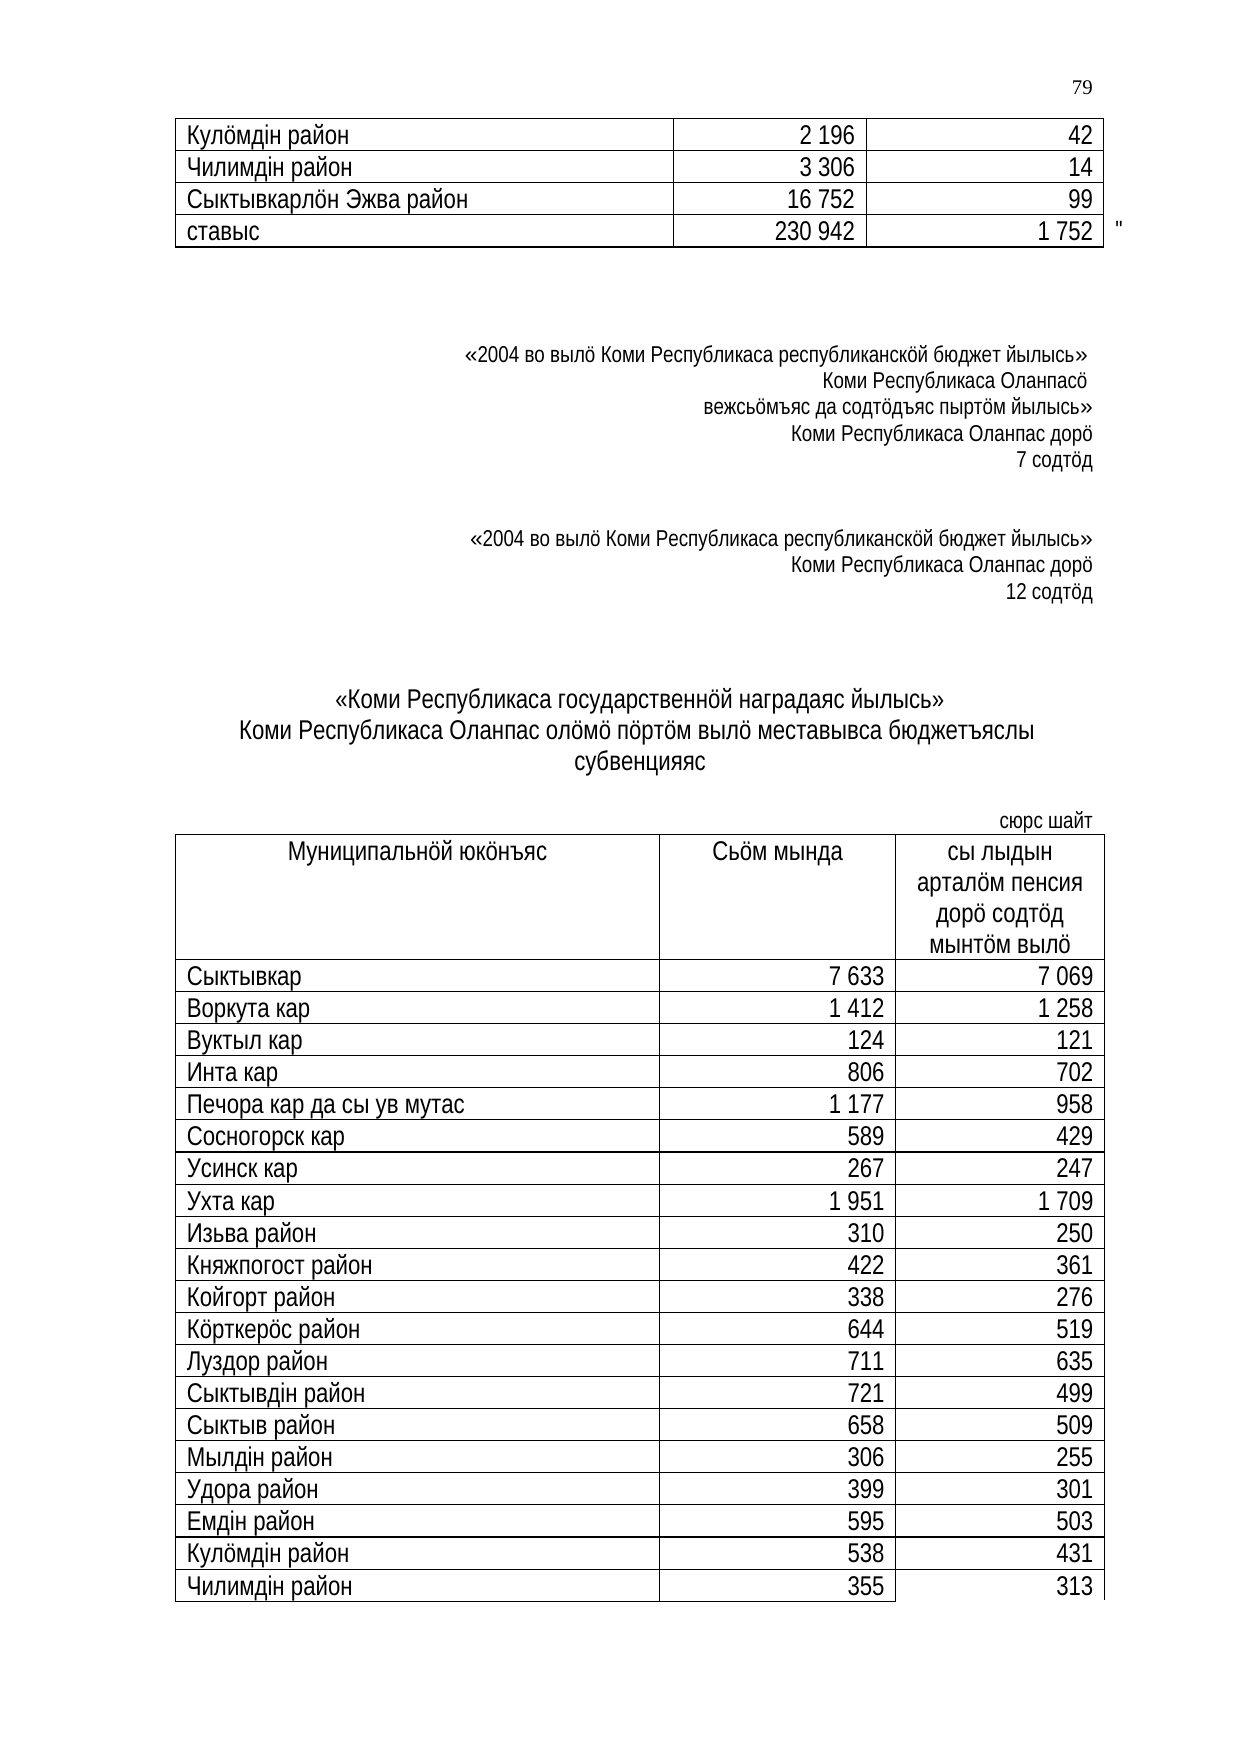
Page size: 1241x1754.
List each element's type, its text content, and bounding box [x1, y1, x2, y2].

table_cell 429 [896, 1120, 1104, 1151]
table_cell 355 [660, 1570, 895, 1601]
table_cell Воркута кар [176, 992, 659, 1023]
table_cell Чилимдiн район [176, 151, 673, 182]
table_cell Емдiн район [176, 1505, 659, 1536]
table_cell 499 [896, 1377, 1104, 1408]
table_cell 338 [660, 1281, 895, 1312]
table_cell 509 [896, 1409, 1104, 1440]
table_cell Кулöмдiн район [176, 119, 673, 150]
table_cell 3 306 [674, 151, 866, 182]
table_cell 519 [896, 1313, 1104, 1344]
table_cell 1 951 [660, 1185, 895, 1216]
text «Коми Республикаса государственнöй наградаяс йылысь» [187, 683, 1092, 714]
table_header сы лыдын арталöм пенсия дорö содтöд мынтöм вылö [896, 835, 1104, 959]
table_cell [1105, 1408, 1133, 1440]
table_cell 124 [660, 1024, 895, 1055]
table_cell 267 [660, 1153, 895, 1183]
table_cell Сыктыв район [176, 1409, 659, 1440]
text сюрс шайт [187, 807, 1092, 834]
table_cell 42 [867, 119, 1103, 150]
table_header [1105, 834, 1133, 959]
table_cell Печора кар да сы ув мутас [176, 1088, 659, 1119]
table_cell [1105, 1536, 1133, 1568]
table_cell [1105, 1184, 1133, 1216]
table_cell [1105, 1119, 1133, 1151]
table_cell [1105, 1312, 1133, 1344]
table_cell [1105, 959, 1133, 991]
table_cell 503 [896, 1505, 1104, 1536]
table_cell 658 [660, 1409, 895, 1440]
table_cell [1105, 1280, 1133, 1312]
table_cell Луздор район [176, 1345, 659, 1376]
table_cell 361 [896, 1249, 1104, 1280]
table_cell 711 [660, 1345, 895, 1376]
table_cell 121 [896, 1024, 1104, 1055]
table_cell Сосногорск кар [176, 1120, 659, 1151]
table_cell 595 [660, 1505, 895, 1536]
text субвенцияяс [187, 745, 1092, 776]
table_cell 255 [896, 1441, 1104, 1472]
table_cell Усинск кар [176, 1153, 659, 1183]
table_cell 958 [896, 1088, 1104, 1119]
text Коми Республикаса Оланпас дорö [187, 420, 1092, 446]
text «2004 во вылö Коми Республикаса республиканскöй бюджет йылысь» [187, 341, 1092, 367]
table_cell 7 633 [660, 960, 895, 991]
table_cell Удора район [176, 1473, 659, 1504]
table_cell 635 [896, 1345, 1104, 1376]
table_cell 806 [660, 1056, 895, 1087]
table_cell 399 [660, 1473, 895, 1504]
table_cell Мылдiн район [176, 1441, 659, 1472]
table_cell 721 [660, 1377, 895, 1408]
table_cell 247 [896, 1153, 1104, 1183]
table_cell Изьва район [176, 1217, 659, 1248]
text «2004 во вылö Коми Республикаса республиканскöй бюджет йылысь» [187, 525, 1092, 551]
table_cell [1104, 1569, 1133, 1601]
table_cell 306 [660, 1441, 895, 1472]
table_cell Кулöмдiн район [176, 1538, 659, 1568]
table_cell ставыс [176, 215, 673, 246]
text вежсьöмъяс да содтöдъяс пыртöм йылысь» [187, 393, 1092, 420]
table_cell [1105, 1055, 1133, 1087]
table_cell Княжпогост район [176, 1249, 659, 1280]
table_cell [1105, 1504, 1133, 1536]
table_cell 1 709 [896, 1185, 1104, 1216]
table_cell 301 [896, 1473, 1104, 1504]
text 12 содтöд [187, 578, 1092, 604]
table_cell 16 752 [674, 183, 866, 214]
table_cell [1104, 118, 1133, 150]
table_cell [1105, 1216, 1133, 1248]
table_cell 1 258 [896, 992, 1104, 1023]
table_cell 2 196 [674, 119, 866, 150]
table_cell 250 [896, 1217, 1104, 1248]
table_cell 230 942 [674, 215, 866, 246]
text Коми Республикаса Оланпасö [187, 367, 1092, 393]
table_cell 538 [660, 1538, 895, 1568]
table_cell 310 [660, 1217, 895, 1248]
table_cell 7 069 [896, 960, 1104, 991]
table_cell 589 [660, 1120, 895, 1151]
table_cell 644 [660, 1313, 895, 1344]
table_cell 1 177 [660, 1088, 895, 1119]
table_cell [1105, 991, 1133, 1023]
table_cell Чилимдiн район [176, 1570, 659, 1601]
table_cell 276 [896, 1281, 1104, 1312]
table_cell Инта кар [176, 1056, 659, 1087]
table_cell 1 412 [660, 992, 895, 1023]
table_cell " [1104, 214, 1133, 246]
table_cell Сыктывкарлöн Эжва район [176, 183, 673, 214]
text Коми Республикаса Оланпас олöмö пöртöм вылö меставывса бюджетъяслы [187, 714, 1092, 745]
table_cell [1105, 1087, 1133, 1119]
text Коми Республикаса Оланпас дорö [187, 551, 1092, 578]
table_cell 99 [867, 183, 1103, 214]
table_cell Вуктыл кар [176, 1024, 659, 1055]
table_cell Сыктывкар [176, 960, 659, 991]
table_cell 702 [896, 1056, 1104, 1087]
table_cell 422 [660, 1249, 895, 1280]
table_cell 1 752 [867, 215, 1103, 246]
table_cell 313 [896, 1570, 1104, 1601]
table_cell [1105, 1376, 1133, 1408]
table_cell [1105, 1344, 1133, 1376]
table_cell Койгорт район [176, 1281, 659, 1312]
table_cell [1105, 1151, 1133, 1183]
table_cell [1105, 1472, 1133, 1504]
table_header Муниципальнöй юкöнъяс [176, 835, 659, 959]
text 7 содтöд [187, 446, 1092, 472]
table_cell [1105, 1440, 1133, 1472]
table_cell 431 [896, 1538, 1104, 1568]
table_cell [1105, 1023, 1133, 1055]
table_header Сьöм мында [660, 835, 895, 959]
table_cell 14 [867, 151, 1103, 182]
table_cell [1104, 182, 1133, 214]
table_cell Ухта кар [176, 1185, 659, 1216]
table_cell [1105, 1248, 1133, 1280]
table_cell [1104, 150, 1133, 182]
table_cell Сыктывдiн район [176, 1377, 659, 1408]
table_cell Кöрткерöс район [176, 1313, 659, 1344]
